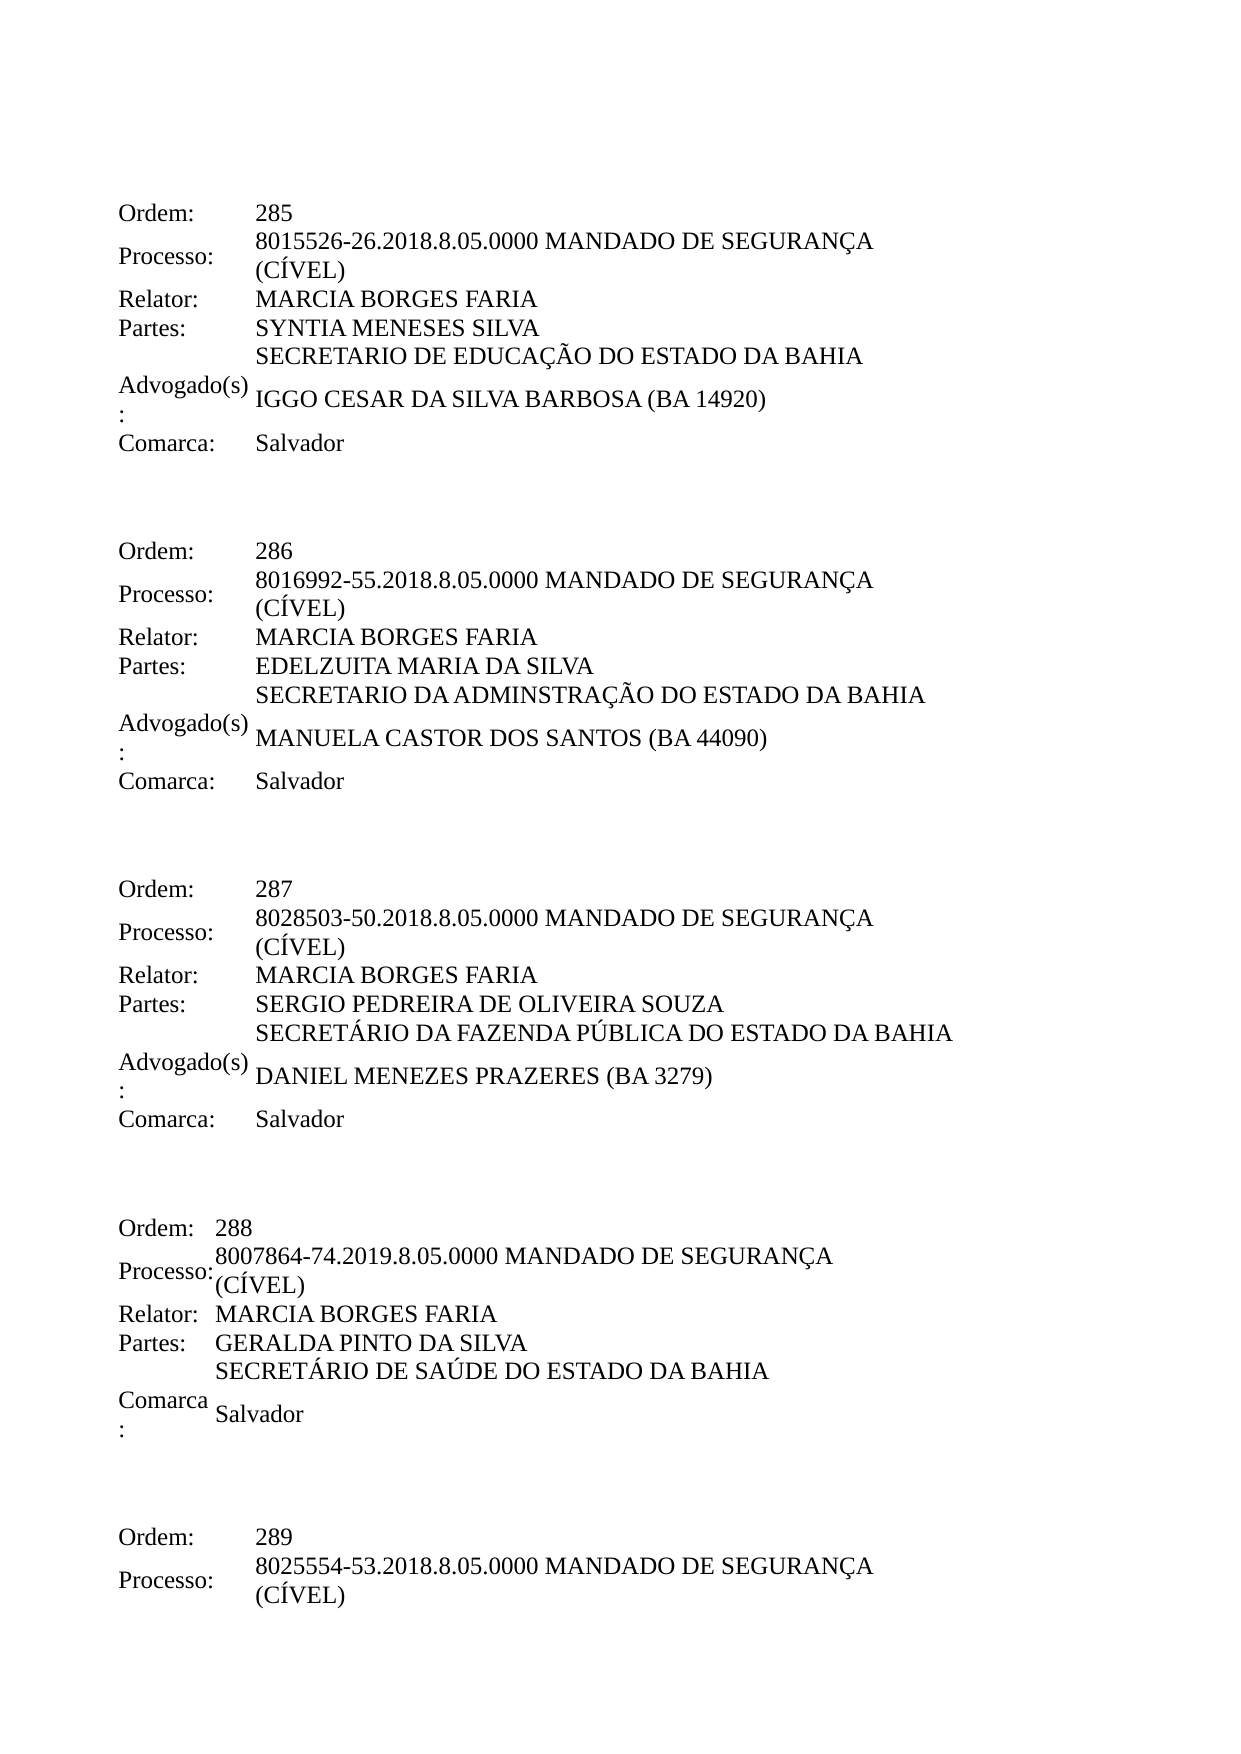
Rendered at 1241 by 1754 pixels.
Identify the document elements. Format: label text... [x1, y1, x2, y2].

table_cell Relator: [118, 284, 255, 313]
table_header 285 [255, 198, 969, 226]
table_header Ordem: [118, 874, 255, 903]
table_cell Relator: [118, 622, 255, 651]
table_header Ordem: [118, 1213, 215, 1241]
table_cell MARCIA BORGES FARIA [255, 284, 969, 313]
table_cell SECRETÁRIO DE SAÚDE DO ESTADO DA BAHIA [215, 1356, 928, 1385]
table_cell SYNTIA MENESES SILVA [255, 313, 969, 341]
table_cell 8015526-26.2018.8.05.0000 MANDADO DE SEGURANÇA (CÍVEL) [255, 226, 969, 284]
table_header Ordem: [118, 198, 255, 226]
table_header 286 [255, 536, 969, 565]
table_header 288 [215, 1213, 928, 1241]
table_cell Advogado(s): [118, 709, 255, 766]
table_cell [118, 1018, 255, 1047]
table_cell Comarca: [118, 766, 255, 795]
table_cell Processo: [118, 903, 255, 961]
table_cell [118, 1356, 215, 1385]
table_cell 8025554-53.2018.8.05.0000 MANDADO DE SEGURANÇA (CÍVEL) [255, 1551, 969, 1608]
table_header Ordem: [118, 536, 255, 565]
table_cell Partes: [118, 651, 255, 680]
table_cell SECRETÁRIO DA FAZENDA PÚBLICA DO ESTADO DA BAHIA [255, 1018, 969, 1047]
table_cell [118, 680, 255, 708]
table_cell [118, 341, 255, 370]
table_cell SECRETARIO DA ADMINSTRAÇÃO DO ESTADO DA BAHIA [255, 680, 969, 708]
table_header 287 [255, 874, 969, 903]
table_cell EDELZUITA MARIA DA SILVA [255, 651, 969, 680]
table_cell 8007864-74.2019.8.05.0000 MANDADO DE SEGURANÇA (CÍVEL) [215, 1241, 928, 1299]
table_cell Salvador [215, 1385, 928, 1443]
table_cell Comarca: [118, 428, 255, 456]
table_cell Partes: [118, 313, 255, 341]
table_header 289 [255, 1522, 969, 1551]
table_cell Relator: [118, 961, 255, 989]
table_cell Partes: [118, 989, 255, 1018]
table_cell GERALDA PINTO DA SILVA [215, 1328, 928, 1356]
table_cell 8016992-55.2018.8.05.0000 MANDADO DE SEGURANÇA (CÍVEL) [255, 565, 969, 622]
table_cell Comarca: [118, 1385, 215, 1443]
table_cell Salvador [255, 1104, 969, 1133]
table_cell Processo: [118, 565, 255, 622]
table_cell Processo: [118, 1551, 255, 1608]
table_cell MARCIA BORGES FARIA [255, 622, 969, 651]
table_cell Comarca: [118, 1104, 255, 1133]
table_cell Processo: [118, 1241, 215, 1299]
table_cell Advogado(s): [118, 370, 255, 428]
table_cell Processo: [118, 226, 255, 284]
table_header Ordem: [118, 1522, 255, 1551]
table_cell MANUELA CASTOR DOS SANTOS (BA 44090) [255, 709, 969, 766]
table_cell IGGO CESAR DA SILVA BARBOSA (BA 14920) [255, 370, 969, 428]
table_cell MARCIA BORGES FARIA [255, 961, 969, 989]
table_cell Advogado(s): [118, 1047, 255, 1104]
table_cell MARCIA BORGES FARIA [215, 1299, 928, 1328]
table_cell DANIEL MENEZES PRAZERES (BA 3279) [255, 1047, 969, 1104]
table_cell Salvador [255, 766, 969, 795]
table_cell Relator: [118, 1299, 215, 1328]
table_cell SECRETARIO DE EDUCAÇÃO DO ESTADO DA BAHIA [255, 341, 969, 370]
table_cell SERGIO PEDREIRA DE OLIVEIRA SOUZA [255, 989, 969, 1018]
table_cell Salvador [255, 428, 969, 456]
table_cell 8028503-50.2018.8.05.0000 MANDADO DE SEGURANÇA (CÍVEL) [255, 903, 969, 961]
table_cell Partes: [118, 1328, 215, 1356]
